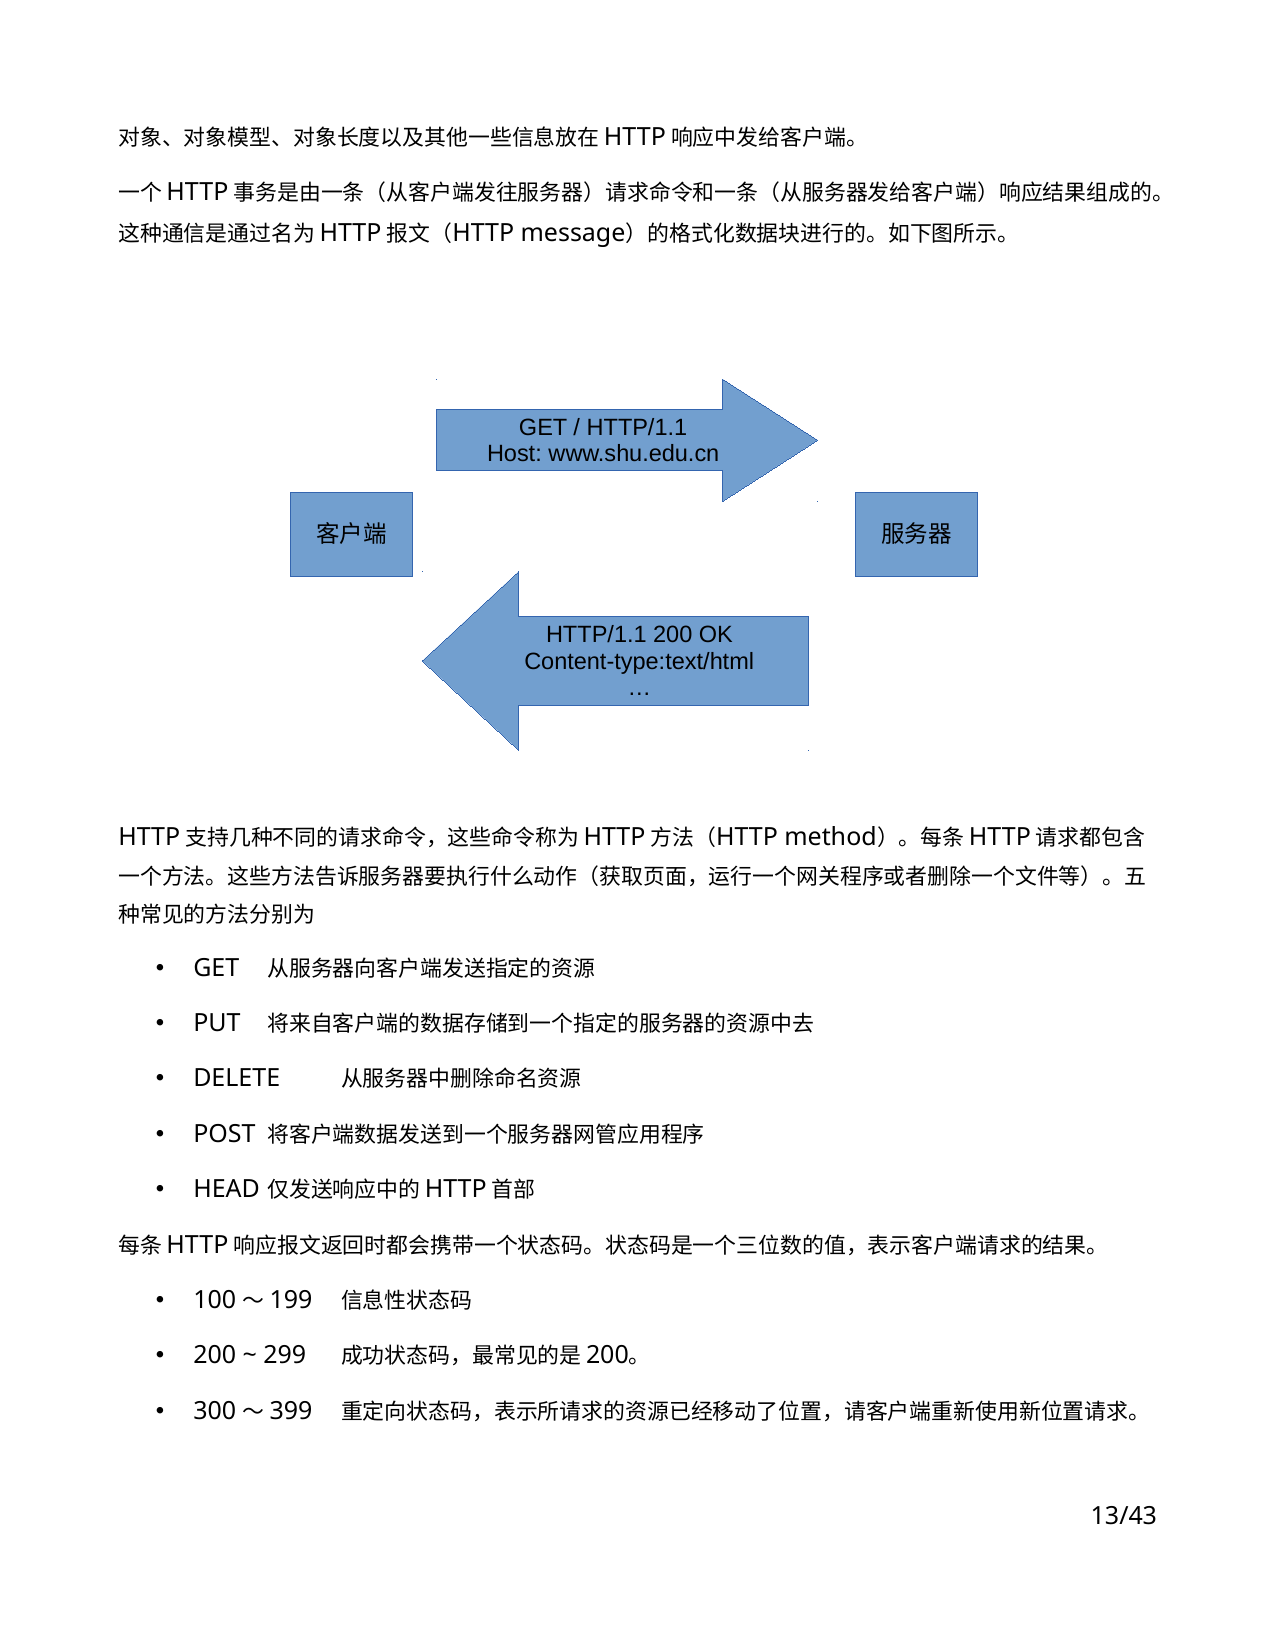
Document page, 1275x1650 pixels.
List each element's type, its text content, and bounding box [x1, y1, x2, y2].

list PUT 将来自客户端的数据存储到一个指定的服务器的资源中去 [156, 1004, 1157, 1039]
text HTTP支持几种不同的请求命令，这些命令称为HTTP方法（HTTP method）。每条HTTP请求都包含一个方法。这些方法告诉服务器要执行什么动作（获取页面，运行一个网关程序或者删除一个文件等）。五种常见的方法分别为 [118, 325, 1157, 928]
list 200 ~ 299 成功状态码，最常见的是200。 [156, 1337, 1157, 1371]
text 对象、对象模型、对象长度以及其他一些信息放在HTTP响应中发给客户端。 [118, 118, 1157, 152]
list GET 从服务器向客户端发送指定的资源 [156, 949, 1157, 983]
text 一个HTTP事务是由一条（从客户端发往服务器）请求命令和一条（从服务器发给客户端）响应结果组成的。这种通信是通过名为HTTP报文（HTTP message）的格式化数据块进行的。如下图所示。 [118, 173, 1157, 248]
list 300 ～ 399 重定向状态码，表示所请求的资源已经移动了位置，请客户端重新使用新位置请求。 [156, 1392, 1157, 1427]
text 每条HTTP响应报文返回时都会携带一个状态码。状态码是一个三位数的值，表示客户端请求的结果。 [118, 1226, 1157, 1260]
list 100 ～ 199 信息性状态码 [156, 1282, 1157, 1316]
list HEAD 仅发送响应中的HTTP首部 [156, 1171, 1157, 1205]
list POST 将客户端数据发送到一个服务器网管应用程序 [156, 1115, 1157, 1149]
list DELETE 从服务器中删除命名资源 [156, 1060, 1157, 1094]
